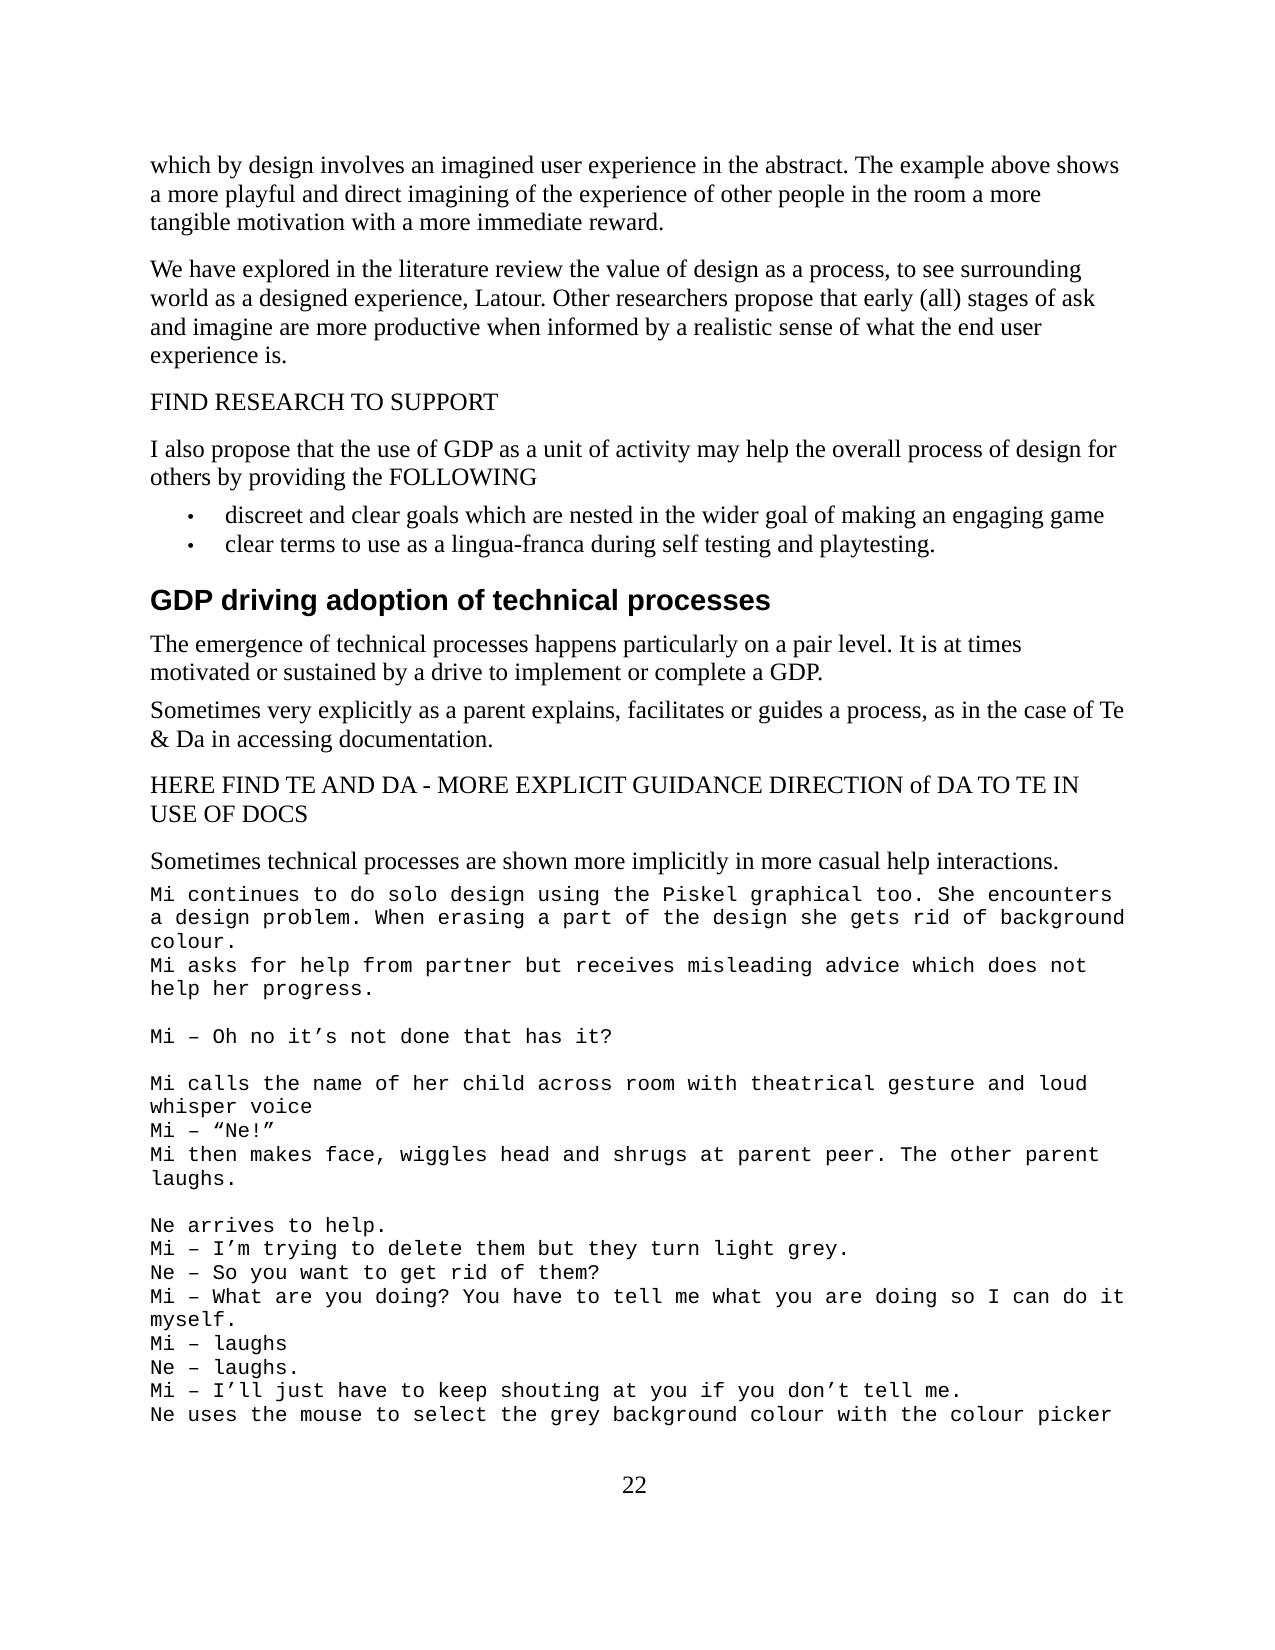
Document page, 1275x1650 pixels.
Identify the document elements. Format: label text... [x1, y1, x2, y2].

text The emergence of technical processes happens particularly on a pair level. It is at times motivated or sustained by a drive to implement or complete a GDP. [150, 629, 1125, 686]
text Ne uses the mouse to select the grey background colour with the colour picker [150, 1404, 1125, 1428]
list clear terms to use as a lingua-franca during self testing and playtesting. [187, 529, 1125, 558]
text Sometimes very explicitly as a parent explains, facilitates or guides a process, as in the case of Te & Da in accessing documentation. [150, 695, 1125, 753]
text Mi – “Ne!” [150, 1120, 1125, 1144]
text I also propose that the use of GDP as a unit of activity may help the overall process of design for others by providing the FOLLOWING [150, 434, 1125, 491]
text Mi continues to do solo design using the Piskel graphical too. She encounters a design problem. When erasing a part of the design she gets rid of background colour. [150, 884, 1125, 955]
text Sometimes technical processes are shown more implicitly in more casual help interactions. [150, 846, 1125, 875]
text Ne – So you want to get rid of them? [150, 1262, 1125, 1286]
text Mi calls the name of her child across room with theatrical gesture and loud whisper voice [150, 1073, 1125, 1120]
list discreet and clear goals which are nested in the wider goal of making an engaging game [187, 500, 1125, 529]
subtitle GDP driving adoption of technical processes [150, 583, 1125, 616]
text FIND RESEARCH TO SUPPORT [150, 387, 1125, 416]
text Mi – Oh no it’s not done that has it? [150, 1026, 1125, 1049]
text HERE FIND TE AND DA - MORE EXPLICIT GUIDANCE DIRECTION of DA TO TE IN USE OF DOCS [150, 771, 1125, 828]
text Mi – laughs [150, 1333, 1125, 1357]
text Ne – laughs. [150, 1357, 1125, 1380]
text Mi – I’m trying to delete them but they turn light grey. [150, 1238, 1125, 1262]
text Mi – What are you doing? You have to tell me what you are doing so I can do it myself. [150, 1286, 1125, 1333]
text Mi then makes face, wiggles head and shrugs at parent peer. The other parent laughs. [150, 1144, 1125, 1191]
text Mi asks for help from partner but receives misleading advice which does not help her progress. [150, 955, 1125, 1002]
text which by design involves an imagined user experience in the abstract. The example above shows a more playful and direct imagining of the experience of other people in the room a more tangible motivation with a more immediate reward. [150, 150, 1125, 236]
text Ne arrives to help. [150, 1215, 1125, 1238]
text We have explored in the literature review the value of design as a process, to see surrounding world as a designed experience, Latour. Other researchers propose that early (all) stages of ask and imagine are more productive when informed by a realistic sense of what the end user experience is. [150, 254, 1125, 369]
text Mi – I’ll just have to keep shouting at you if you don’t tell me. [150, 1380, 1125, 1404]
